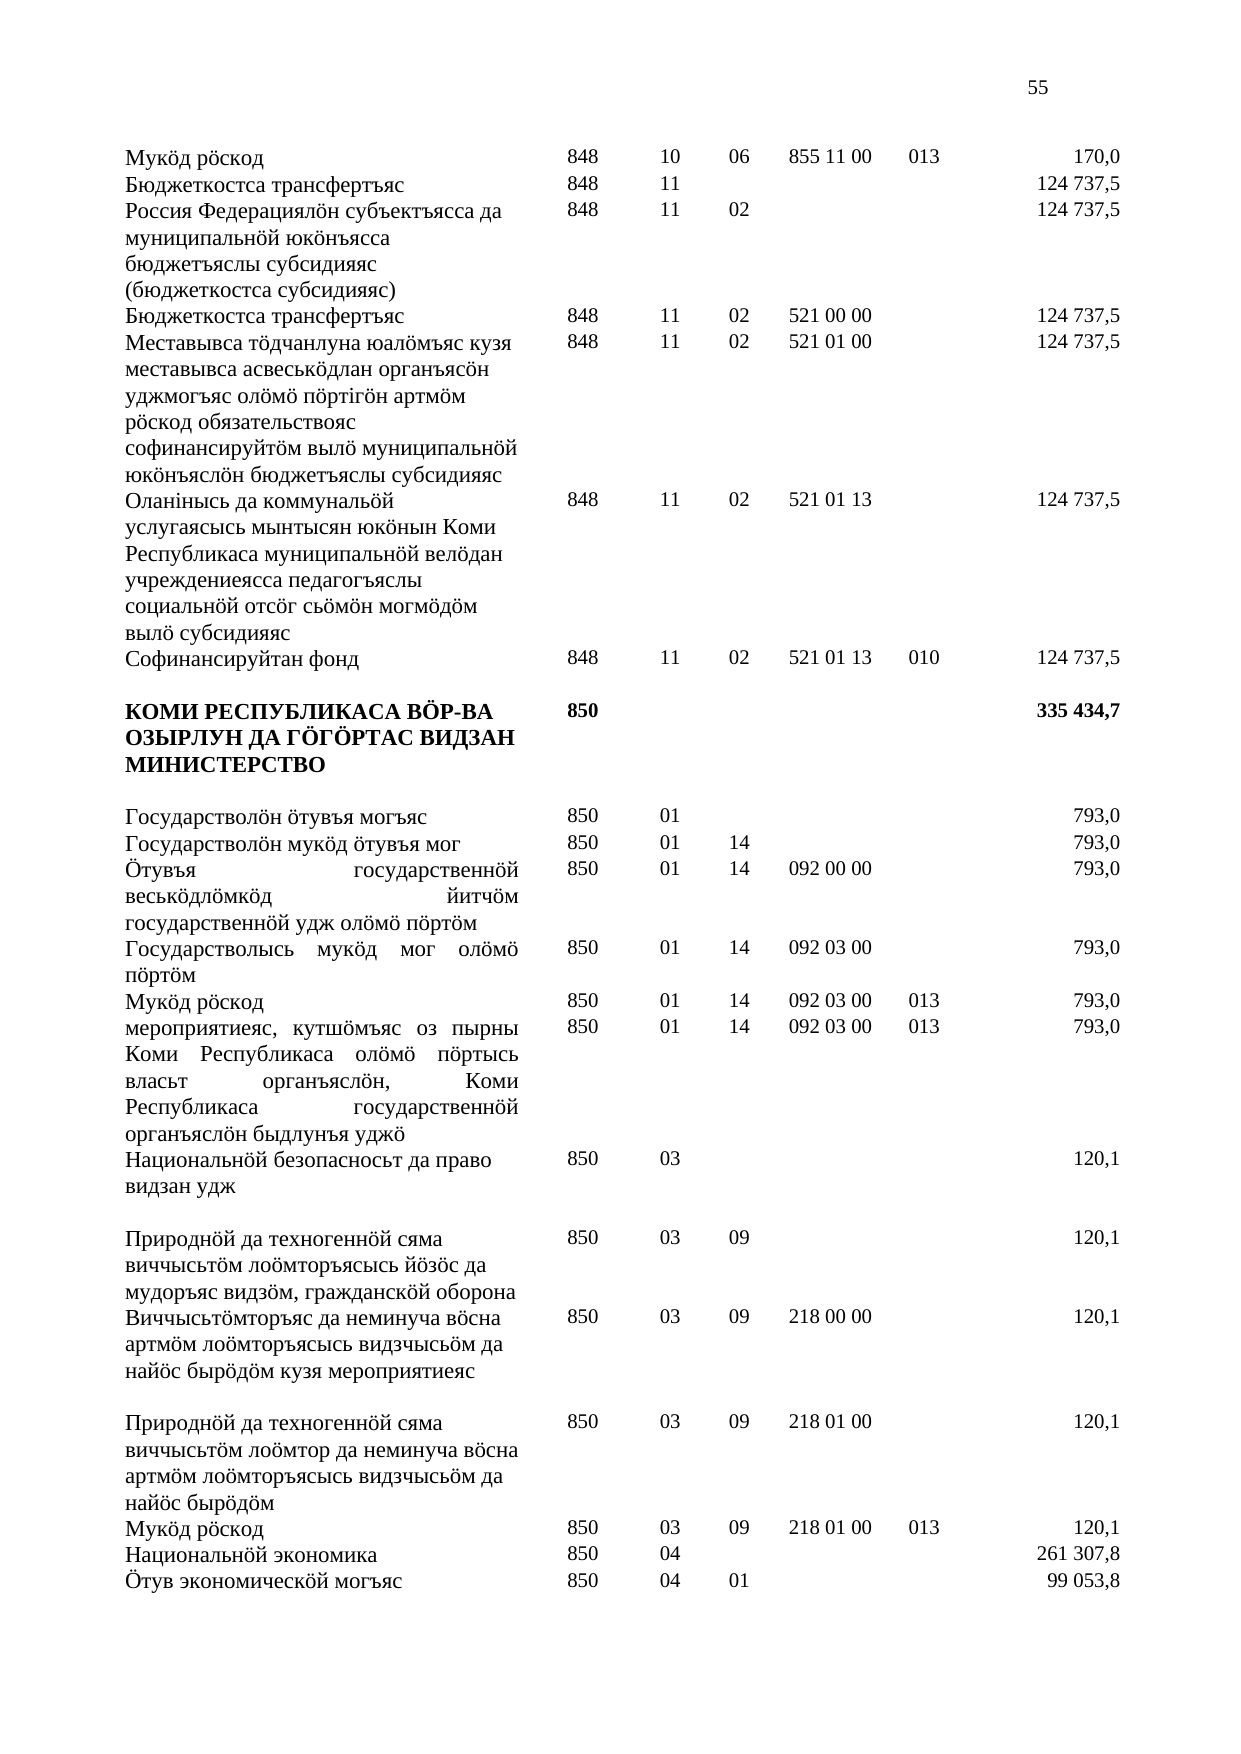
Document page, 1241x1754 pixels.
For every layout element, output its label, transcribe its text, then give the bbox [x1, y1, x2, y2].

table_cell 124 737,5 [961, 487, 1131, 645]
table_cell 120,1 [961, 1304, 1131, 1409]
table_cell 120,1 [961, 1146, 1131, 1225]
table_cell 793,0 [961, 1014, 1131, 1146]
table_cell 99 053,8 [961, 1568, 1131, 1594]
table_cell [886, 698, 961, 803]
table_cell [886, 197, 961, 303]
table_cell 14 [705, 856, 774, 935]
table_cell [886, 856, 961, 935]
table_cell 03 [635, 1410, 704, 1515]
table_cell 09 [705, 1225, 774, 1304]
table_cell [774, 803, 886, 830]
table_cell 521 01 00 [774, 329, 886, 487]
table_cell [886, 935, 961, 988]
table_cell [886, 171, 961, 197]
table_cell 14 [705, 1014, 774, 1146]
table_cell Öтув экономическöй могъяс [114, 1568, 530, 1594]
table_cell 02 [705, 487, 774, 645]
table_cell 850 [530, 1146, 635, 1225]
table_cell 11 [635, 303, 704, 329]
table_cell [886, 329, 961, 487]
table_cell [774, 1146, 886, 1225]
table_cell 10 [635, 145, 704, 171]
table_cell 03 [635, 1304, 704, 1409]
table_cell [705, 803, 774, 830]
table_cell 120,1 [961, 1225, 1131, 1304]
table_cell Природнöй да техногеннöй сяма виччысьтöм лоöмтор да неминуча вöсна артмöм лоöмторъясысь видзчысьöм да найöс бырöдöм [114, 1410, 530, 1515]
table_cell Бюджеткостса трансфертъяс [114, 303, 530, 329]
table_cell 850 [530, 1225, 635, 1304]
table_cell Öтувъя государственнöй веськöдлöмкöд йитчöм государственнöй удж олöмö пöртöм [114, 856, 530, 935]
table_cell 793,0 [961, 856, 1131, 935]
table_cell [886, 118, 961, 144]
table_cell 01 [635, 1014, 704, 1146]
table_cell [774, 1225, 886, 1304]
table_cell 793,0 [961, 803, 1131, 830]
table_cell Оланінысь да коммунальöй услугаясысь мынтысян юкöнын Коми Республикаса муниципальнöй велöдан учреждениеясса педагогъяслы социальнöй отсöг сьöмöн могмöдöм вылö субсидияяс [114, 487, 530, 645]
table_cell 848 [530, 303, 635, 329]
table_cell 03 [635, 1515, 704, 1541]
table_cell 14 [705, 935, 774, 988]
table_cell [705, 1146, 774, 1225]
table_cell Национальнöй безопасносьт да право видзан удж [114, 1146, 530, 1225]
table_cell [886, 1146, 961, 1225]
table_cell Государстволысь мукöд мог олöмö пöртöм [114, 935, 530, 988]
table_cell 09 [705, 1515, 774, 1541]
table_cell 092 00 00 [774, 856, 886, 935]
table_cell 010 [886, 645, 961, 698]
table_cell 02 [705, 645, 774, 698]
table_cell Виччысьтöмторъяс да неминуча вöсна артмöм лоöмторъясысь видзчысьöм да найöс бырöдöм кузя мероприятиеяс [114, 1304, 530, 1409]
table_cell 848 [530, 171, 635, 197]
table_cell [774, 118, 886, 144]
table_cell 092 03 00 [774, 988, 886, 1014]
table_cell 124 737,5 [961, 645, 1131, 698]
table_cell 850 [530, 935, 635, 988]
table_cell 793,0 [961, 935, 1131, 988]
table_cell [705, 118, 774, 144]
table_cell 521 00 00 [774, 303, 886, 329]
table_cell [886, 1225, 961, 1304]
table_cell 06 [705, 145, 774, 171]
table_cell 218 01 00 [774, 1410, 886, 1515]
table_cell 850 [530, 698, 635, 803]
table_cell 124 737,5 [961, 303, 1131, 329]
table_cell 218 00 00 [774, 1304, 886, 1409]
table_cell 013 [886, 1515, 961, 1541]
table_cell 218 01 00 [774, 1515, 886, 1541]
table_cell 850 [530, 1568, 635, 1594]
table_cell Мукöд рöскод [114, 988, 530, 1014]
table_cell 013 [886, 1014, 961, 1146]
table_cell [774, 1568, 886, 1594]
table_cell [705, 171, 774, 197]
table_cell [114, 118, 530, 144]
table_cell [705, 1541, 774, 1568]
table_cell Мукöд рöскод [114, 1515, 530, 1541]
table_cell 01 [705, 1568, 774, 1594]
table_cell 01 [635, 988, 704, 1014]
table_cell 848 [530, 487, 635, 645]
table_cell 855 11 00 [774, 145, 886, 171]
table_cell Софинансируйтан фонд [114, 645, 530, 698]
table_cell [774, 197, 886, 303]
table_cell [635, 698, 704, 803]
table_cell [705, 698, 774, 803]
table_cell [886, 830, 961, 856]
table_cell 01 [635, 856, 704, 935]
table_cell 14 [705, 830, 774, 856]
table_cell 14 [705, 988, 774, 1014]
table_cell 11 [635, 645, 704, 698]
table_cell 850 [530, 856, 635, 935]
table_cell 335 434,7 [961, 698, 1131, 803]
table_cell Бюджеткостса трансфертъяс [114, 171, 530, 197]
table_cell 850 [530, 830, 635, 856]
table_cell [635, 118, 704, 144]
table_cell 11 [635, 171, 704, 197]
table_cell 170,0 [961, 145, 1131, 171]
table_cell 09 [705, 1304, 774, 1409]
table_cell [886, 1410, 961, 1515]
table_cell Государстволöн мукöд öтувъя мог [114, 830, 530, 856]
table_cell 850 [530, 1304, 635, 1409]
table_cell 261 307,8 [961, 1541, 1131, 1568]
table_cell [886, 303, 961, 329]
table_cell 521 01 13 [774, 645, 886, 698]
table_cell 013 [886, 145, 961, 171]
table_cell Национальнöй экономика [114, 1541, 530, 1568]
table_cell 09 [705, 1410, 774, 1515]
table_cell 04 [635, 1541, 704, 1568]
table_cell 850 [530, 1541, 635, 1568]
table_cell КОМИ РЕСПУБЛИКАСА ВÖР-ВА ОЗЫРЛУН ДА ГÖГÖРТАС ВИДЗАН МИНИСТЕРСТВО [114, 698, 530, 803]
table_cell [886, 1541, 961, 1568]
table_cell 848 [530, 329, 635, 487]
table_cell 848 [530, 197, 635, 303]
table_cell Россия Федерациялöн субъектъясса да муниципальнöй юкöнъясса бюджетъяслы субсидияяс (бюджеткостса субсидияяс) [114, 197, 530, 303]
table_cell 848 [530, 645, 635, 698]
table_cell 01 [635, 935, 704, 988]
table_cell 03 [635, 1146, 704, 1225]
table_cell 124 737,5 [961, 171, 1131, 197]
table_cell 850 [530, 988, 635, 1014]
table_cell 03 [635, 1225, 704, 1304]
table_cell 850 [530, 803, 635, 830]
table_cell 848 [530, 145, 635, 171]
table_cell 092 03 00 [774, 935, 886, 988]
table_cell [774, 830, 886, 856]
table_cell 850 [530, 1515, 635, 1541]
table_cell 850 [530, 1410, 635, 1515]
table_cell 02 [705, 329, 774, 487]
table_cell 04 [635, 1568, 704, 1594]
table_cell 02 [705, 303, 774, 329]
table_cell 120,1 [961, 1515, 1131, 1541]
table_cell 11 [635, 487, 704, 645]
table_cell [530, 118, 635, 144]
table_cell 120,1 [961, 1410, 1131, 1515]
table_cell 01 [635, 830, 704, 856]
table_cell 850 [530, 1014, 635, 1146]
table_cell 124 737,5 [961, 197, 1131, 303]
table_cell 013 [886, 988, 961, 1014]
table_cell 521 01 13 [774, 487, 886, 645]
table_cell 124 737,5 [961, 329, 1131, 487]
table_cell 092 03 00 [774, 1014, 886, 1146]
table_cell [886, 1568, 961, 1594]
table_cell [774, 171, 886, 197]
table_cell [886, 1304, 961, 1409]
table_cell [961, 118, 1131, 144]
table_cell 11 [635, 329, 704, 487]
table_cell [774, 698, 886, 803]
table_cell Меставывса тöдчанлуна юалöмъяс кузя меставывса асвеськöдлан органъясöн уджмогъяс олöмö пöртігöн артмöм рöскод обязательствояс софинансируйтöм вылö муниципальнöй юкöнъяслöн бюджетъяслы субсидияяс [114, 329, 530, 487]
table_cell [886, 803, 961, 830]
table_cell 11 [635, 197, 704, 303]
table_cell [886, 487, 961, 645]
table_cell [774, 1541, 886, 1568]
table_cell 02 [705, 197, 774, 303]
table_cell мероприятиеяс, кутшöмъяс оз пырны Коми Республикаса олöмö пöртысь власьт органъяслöн, Коми Республикаса государственнöй органъяслöн быдлунъя уджö [114, 1014, 530, 1146]
table_cell 793,0 [961, 988, 1131, 1014]
table_cell Мукöд рöскод [114, 145, 530, 171]
table_cell Государстволöн öтувъя могъяс [114, 803, 530, 830]
table_cell Природнöй да техногеннöй сяма виччысьтöм лоöмторъясысь йöзöс да мудоръяс видзöм, гражданскöй оборона [114, 1225, 530, 1304]
table_cell 01 [635, 803, 704, 830]
table_cell 793,0 [961, 830, 1131, 856]
